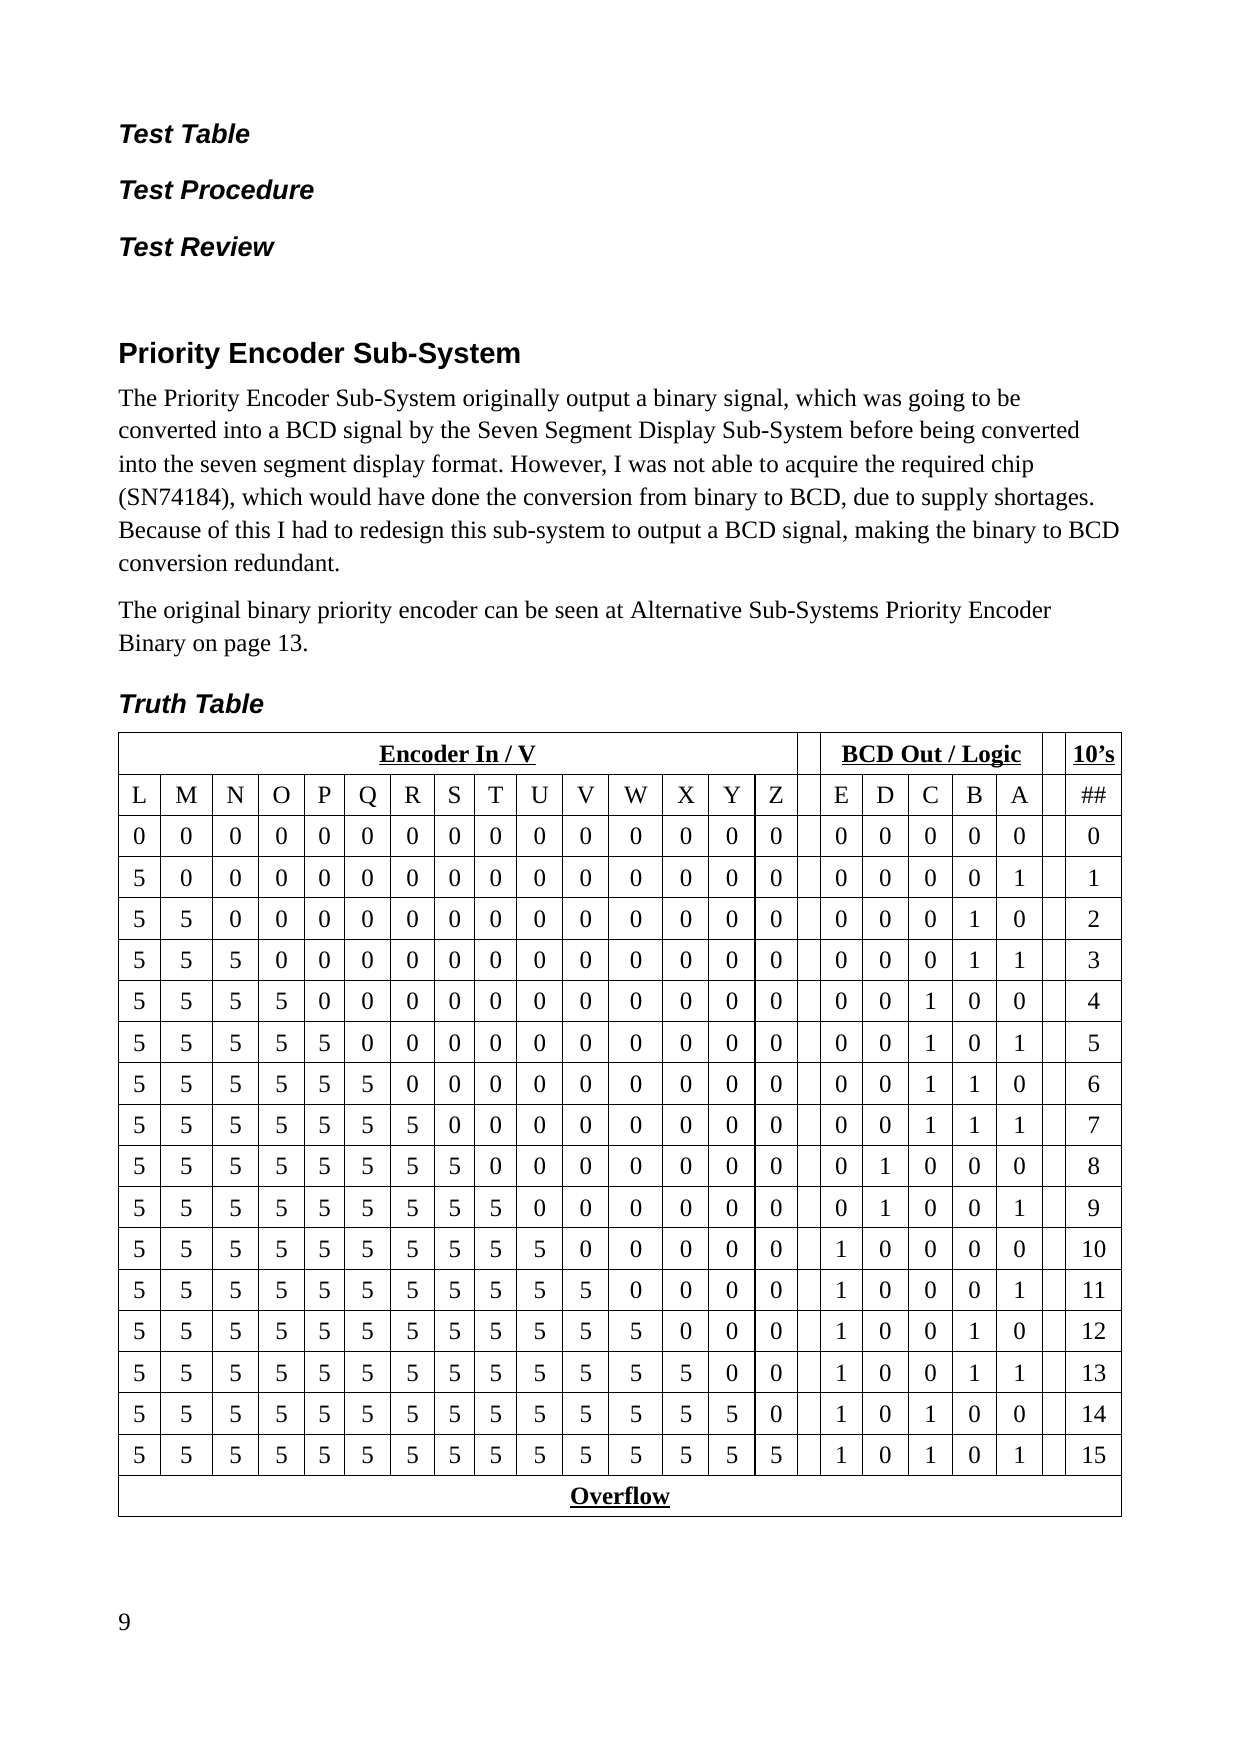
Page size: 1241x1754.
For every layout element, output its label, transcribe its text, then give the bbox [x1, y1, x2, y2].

table_cell P [305, 775, 344, 815]
table_cell 0 [563, 816, 608, 856]
table_cell 1 [821, 1270, 862, 1310]
table_cell 0 [953, 1228, 996, 1268]
table_cell 1 [997, 857, 1042, 897]
table_cell 5 [1066, 1022, 1121, 1062]
table_cell 0 [213, 898, 258, 938]
table_cell 0 [821, 1105, 862, 1145]
table_cell 0 [435, 1105, 474, 1145]
table_cell 0 [953, 1022, 996, 1062]
table_cell C [909, 775, 952, 815]
table_cell 5 [119, 1022, 160, 1062]
table_cell 5 [119, 1063, 160, 1103]
table_cell 5 [305, 1311, 344, 1351]
table_cell 0 [709, 1311, 754, 1351]
table_cell 5 [213, 981, 258, 1021]
table_cell 5 [161, 898, 212, 938]
table_cell 0 [391, 816, 434, 856]
table_cell 5 [609, 1352, 662, 1392]
subtitle Test Table [118, 118, 1122, 149]
table_cell 5 [609, 1311, 662, 1351]
table_cell 0 [609, 1063, 662, 1103]
table_cell 0 [517, 1105, 562, 1145]
table_cell 5 [391, 1352, 434, 1392]
table_cell 0 [821, 1187, 862, 1227]
table_cell 0 [953, 1187, 996, 1227]
table_cell 5 [305, 1435, 344, 1475]
table_cell 0 [609, 1228, 662, 1268]
table_cell 0 [756, 1105, 797, 1145]
table_cell 0 [709, 1270, 754, 1310]
table_cell 0 [709, 1352, 754, 1392]
table_cell 0 [756, 898, 797, 938]
table_cell 0 [435, 898, 474, 938]
table_cell 0 [756, 981, 797, 1021]
table_cell 5 [213, 1063, 258, 1103]
table_cell 5 [709, 1435, 754, 1475]
subtitle Test Review [118, 231, 1122, 262]
table_cell 5 [119, 1393, 160, 1433]
table_cell S [435, 775, 474, 815]
table_cell 1 [997, 940, 1042, 980]
table_cell 0 [345, 857, 390, 897]
table_cell 0 [756, 1352, 797, 1392]
table_cell 0 [756, 1146, 797, 1186]
table_cell 5 [161, 1022, 212, 1062]
table_cell 0 [863, 816, 908, 856]
table_cell [1043, 857, 1065, 897]
table_cell 0 [909, 940, 952, 980]
table_cell 0 [953, 816, 996, 856]
table_cell 0 [863, 1228, 908, 1268]
table_cell 5 [161, 1393, 212, 1433]
table_cell 1 [909, 1105, 952, 1145]
table_cell 0 [909, 857, 952, 897]
table_cell 2 [1066, 898, 1121, 938]
table_cell 1 [821, 1311, 862, 1351]
table_cell 5 [213, 1311, 258, 1351]
table_cell 5 [213, 1228, 258, 1268]
table_cell 0 [475, 1105, 516, 1145]
table_cell [798, 1022, 820, 1062]
table_cell 5 [259, 1228, 304, 1268]
table_cell 5 [305, 1146, 344, 1186]
table_cell 1 [997, 1435, 1042, 1475]
table_cell 5 [213, 1146, 258, 1186]
table_cell 5 [161, 1435, 212, 1475]
table_cell [1043, 1063, 1065, 1103]
table_cell [798, 857, 820, 897]
table_cell 0 [663, 1228, 708, 1268]
table_cell 5 [663, 1435, 708, 1475]
table_cell 5 [517, 1228, 562, 1268]
table_cell [1043, 1435, 1065, 1475]
table_cell 0 [517, 940, 562, 980]
table_cell 0 [517, 1022, 562, 1062]
table_cell 0 [863, 981, 908, 1021]
table_cell 0 [756, 1311, 797, 1351]
table_cell U [517, 775, 562, 815]
table_cell 0 [391, 898, 434, 938]
table_cell 0 [909, 1352, 952, 1392]
table_header 10’s [1066, 733, 1121, 773]
table_cell 5 [213, 1270, 258, 1310]
table_cell 5 [563, 1393, 608, 1433]
table_cell 5 [563, 1435, 608, 1475]
table_cell 5 [213, 1022, 258, 1062]
table_cell 0 [953, 1435, 996, 1475]
table_cell 0 [709, 940, 754, 980]
table_cell 0 [609, 1146, 662, 1186]
table_cell 0 [259, 940, 304, 980]
table_cell 5 [161, 1063, 212, 1103]
table_cell Z [756, 775, 797, 815]
table_cell 0 [563, 898, 608, 938]
table_cell 0 [609, 1187, 662, 1227]
table_cell 0 [435, 816, 474, 856]
table_cell 5 [305, 1105, 344, 1145]
table_cell 5 [161, 1311, 212, 1351]
table_cell 7 [1066, 1105, 1121, 1145]
table_cell 0 [953, 1270, 996, 1310]
table_cell 5 [259, 1063, 304, 1103]
table_cell 0 [259, 898, 304, 938]
table_cell 5 [345, 1311, 390, 1351]
table_cell 5 [663, 1352, 708, 1392]
table_cell 0 [663, 940, 708, 980]
table_cell 0 [756, 1187, 797, 1227]
table_cell 5 [161, 1146, 212, 1186]
table_cell 0 [821, 940, 862, 980]
table_cell 0 [391, 1022, 434, 1062]
table_cell W [609, 775, 662, 815]
table_cell 5 [609, 1393, 662, 1433]
table_cell 1 [821, 1228, 862, 1268]
table_cell [798, 981, 820, 1021]
table_cell 5 [259, 1393, 304, 1433]
table_cell 0 [345, 1022, 390, 1062]
table_cell 5 [259, 1435, 304, 1475]
table_cell 0 [517, 1063, 562, 1103]
table_cell 1 [909, 1435, 952, 1475]
table_cell 5 [305, 1063, 344, 1103]
table_cell 5 [391, 1435, 434, 1475]
table_cell V [563, 775, 608, 815]
table_cell 0 [345, 940, 390, 980]
table_cell 5 [119, 1105, 160, 1145]
table_cell [798, 1352, 820, 1392]
table_cell [1043, 1352, 1065, 1392]
table_cell 1 [909, 981, 952, 1021]
table_cell [798, 775, 820, 815]
table_cell 0 [517, 1146, 562, 1186]
table_cell 5 [119, 898, 160, 938]
table_cell 0 [863, 1105, 908, 1145]
table_cell 5 [391, 1187, 434, 1227]
table_cell 1 [953, 1105, 996, 1145]
table_cell 0 [391, 857, 434, 897]
table_cell 0 [821, 816, 862, 856]
table_cell 5 [435, 1270, 474, 1310]
table_cell [798, 1063, 820, 1103]
table_cell 5 [259, 1187, 304, 1227]
table_cell 1 [821, 1393, 862, 1433]
table_cell 5 [391, 1270, 434, 1310]
table_cell 12 [1066, 1311, 1121, 1351]
table_cell 0 [161, 816, 212, 856]
table_cell 0 [821, 1063, 862, 1103]
table_cell 3 [1066, 940, 1121, 980]
table_header Encoder In / V [119, 733, 797, 773]
table_cell [1043, 1311, 1065, 1351]
table_cell 0 [345, 816, 390, 856]
table_cell 0 [609, 1270, 662, 1310]
table_cell 5 [213, 1393, 258, 1433]
table_cell 0 [909, 816, 952, 856]
table_cell 0 [821, 898, 862, 938]
table_cell 5 [435, 1146, 474, 1186]
table_cell 1 [997, 1187, 1042, 1227]
table_cell E [821, 775, 862, 815]
table_cell 5 [475, 1187, 516, 1227]
table_cell 5 [213, 1187, 258, 1227]
table_cell 0 [609, 1105, 662, 1145]
table_cell 5 [259, 1022, 304, 1062]
table_cell 0 [756, 1270, 797, 1310]
table_cell 5 [475, 1352, 516, 1392]
table_cell 1 [997, 1022, 1042, 1062]
table_cell 13 [1066, 1352, 1121, 1392]
table_cell 5 [345, 1146, 390, 1186]
table_cell 0 [475, 1146, 516, 1186]
table_cell 0 [563, 981, 608, 1021]
table_cell 9 [1066, 1187, 1121, 1227]
table_cell 1 [909, 1022, 952, 1062]
table_cell 0 [517, 981, 562, 1021]
table_cell 0 [997, 1063, 1042, 1103]
table_cell 0 [663, 1146, 708, 1186]
table_cell 5 [756, 1435, 797, 1475]
table_cell 5 [119, 1435, 160, 1475]
table_cell 0 [709, 1228, 754, 1268]
table_cell 0 [756, 857, 797, 897]
table_cell 5 [435, 1352, 474, 1392]
table_cell 0 [756, 940, 797, 980]
table_cell 0 [435, 857, 474, 897]
table_cell 5 [119, 1311, 160, 1351]
table_cell [1043, 775, 1065, 815]
table_cell 0 [259, 816, 304, 856]
table_cell 5 [517, 1435, 562, 1475]
table_cell 0 [609, 816, 662, 856]
table_cell 0 [435, 940, 474, 980]
table_cell 0 [435, 1022, 474, 1062]
table_cell 5 [475, 1228, 516, 1268]
table_cell 0 [517, 857, 562, 897]
table_cell Overflow [119, 1476, 1121, 1516]
table_cell 0 [609, 981, 662, 1021]
table_cell O [259, 775, 304, 815]
table_cell 5 [259, 1270, 304, 1310]
table_cell [1043, 898, 1065, 938]
table_cell 4 [1066, 981, 1121, 1021]
table_cell 0 [709, 816, 754, 856]
table_cell [1043, 816, 1065, 856]
table_cell [1043, 1146, 1065, 1186]
table_cell 0 [609, 1022, 662, 1062]
table_cell ## [1066, 775, 1121, 815]
table_cell 0 [756, 1022, 797, 1062]
table_cell 0 [821, 1022, 862, 1062]
table_cell 0 [563, 940, 608, 980]
table_cell 0 [475, 981, 516, 1021]
table_cell 5 [305, 1022, 344, 1062]
table_cell 0 [909, 1228, 952, 1268]
table_cell 11 [1066, 1270, 1121, 1310]
table_cell 5 [213, 1105, 258, 1145]
table_cell 0 [909, 1311, 952, 1351]
table_header BCD Out / Logic [821, 733, 1042, 773]
table_cell 1 [909, 1393, 952, 1433]
table_cell 0 [663, 981, 708, 1021]
table_cell [798, 940, 820, 980]
table_cell 0 [475, 940, 516, 980]
table_cell 0 [756, 1393, 797, 1433]
table_cell 0 [475, 1022, 516, 1062]
table_cell [1043, 1393, 1065, 1433]
table_cell 0 [709, 1022, 754, 1062]
table_cell 5 [345, 1187, 390, 1227]
table_cell [798, 1393, 820, 1433]
table_cell [798, 1435, 820, 1475]
table_cell 1 [863, 1187, 908, 1227]
table_cell 1 [909, 1063, 952, 1103]
table_cell 5 [161, 1187, 212, 1227]
table_cell 0 [563, 1146, 608, 1186]
table_cell [1043, 1270, 1065, 1310]
table_cell 5 [119, 981, 160, 1021]
table_cell 0 [305, 940, 344, 980]
table_cell 0 [475, 1063, 516, 1103]
table_cell 0 [563, 1187, 608, 1227]
table_cell 0 [213, 857, 258, 897]
table_cell 5 [119, 857, 160, 897]
table_cell 0 [709, 981, 754, 1021]
table_cell 1 [953, 940, 996, 980]
table_cell 0 [435, 1063, 474, 1103]
table_cell [1043, 981, 1065, 1021]
table_cell 5 [259, 1146, 304, 1186]
table_cell 0 [863, 1063, 908, 1103]
table_cell 5 [345, 1270, 390, 1310]
table_cell 5 [161, 981, 212, 1021]
table_cell 5 [305, 1228, 344, 1268]
table_cell 5 [475, 1270, 516, 1310]
table_cell 5 [259, 981, 304, 1021]
table_cell 5 [391, 1105, 434, 1145]
table_cell L [119, 775, 160, 815]
table_cell 0 [821, 981, 862, 1021]
table_cell 5 [563, 1352, 608, 1392]
table_cell 5 [119, 940, 160, 980]
table_cell 5 [305, 1187, 344, 1227]
table_cell 0 [517, 816, 562, 856]
table_cell 5 [435, 1311, 474, 1351]
table_cell 0 [909, 1187, 952, 1227]
table_cell 5 [305, 1393, 344, 1433]
table_cell 0 [305, 857, 344, 897]
table_cell 0 [863, 1352, 908, 1392]
table_cell 0 [663, 898, 708, 938]
table_cell 5 [391, 1393, 434, 1433]
table_cell Y [709, 775, 754, 815]
table_cell 0 [997, 898, 1042, 938]
table_cell 5 [391, 1228, 434, 1268]
table_cell 0 [997, 1228, 1042, 1268]
table_header [798, 733, 820, 773]
table_cell T [475, 775, 516, 815]
table_cell 0 [997, 981, 1042, 1021]
table_cell 0 [953, 1393, 996, 1433]
table_cell 5 [517, 1393, 562, 1433]
table_cell 0 [663, 1187, 708, 1227]
table_cell 0 [756, 816, 797, 856]
table_cell Q [345, 775, 390, 815]
table_cell 0 [863, 1393, 908, 1433]
table_cell 5 [213, 1435, 258, 1475]
table_cell 5 [259, 1105, 304, 1145]
table_cell 1 [953, 898, 996, 938]
table_cell 5 [119, 1228, 160, 1268]
table_cell 0 [663, 1311, 708, 1351]
table_cell 5 [119, 1187, 160, 1227]
table_cell 0 [863, 857, 908, 897]
table_cell 1 [821, 1435, 862, 1475]
table_cell 5 [161, 1228, 212, 1268]
table_cell 5 [213, 940, 258, 980]
table_cell [798, 1311, 820, 1351]
table_cell 5 [517, 1270, 562, 1310]
table_cell B [953, 775, 996, 815]
table_cell 5 [391, 1311, 434, 1351]
table_cell A [997, 775, 1042, 815]
table_cell 5 [563, 1270, 608, 1310]
table_cell 0 [475, 816, 516, 856]
table_cell 0 [391, 940, 434, 980]
table_cell [798, 1228, 820, 1268]
text The original binary priority encoder can be seen at Alternative Sub-Systems Priority Encoder Binary on page 13. [118, 595, 1122, 657]
table_cell 0 [663, 1063, 708, 1103]
table_cell 0 [663, 1105, 708, 1145]
table_cell 0 [663, 816, 708, 856]
table_cell 0 [563, 1022, 608, 1062]
table_cell 0 [119, 816, 160, 856]
table_cell 1 [821, 1352, 862, 1392]
table_cell 0 [909, 1146, 952, 1186]
table_cell 5 [345, 1105, 390, 1145]
table_cell 1 [997, 1270, 1042, 1310]
table_cell 1 [863, 1146, 908, 1186]
table_cell 0 [305, 981, 344, 1021]
subtitle Truth Table [118, 688, 1122, 720]
table_cell 0 [997, 1311, 1042, 1351]
table_cell 5 [475, 1393, 516, 1433]
table_cell 1 [997, 1105, 1042, 1145]
table_cell [1043, 940, 1065, 980]
table_cell 0 [161, 857, 212, 897]
table_cell 5 [119, 1146, 160, 1186]
table_cell 0 [259, 857, 304, 897]
table_cell N [213, 775, 258, 815]
table_cell 0 [609, 898, 662, 938]
table_cell [798, 898, 820, 938]
table_cell 5 [345, 1352, 390, 1392]
table_cell 5 [161, 1352, 212, 1392]
table_cell 0 [709, 898, 754, 938]
table_cell 5 [435, 1228, 474, 1268]
table_cell 5 [345, 1393, 390, 1433]
table_cell 5 [709, 1393, 754, 1433]
table_cell 5 [259, 1311, 304, 1351]
table_cell [798, 816, 820, 856]
table_cell 0 [305, 816, 344, 856]
subtitle Priority Encoder Sub-System [118, 337, 1122, 370]
table_cell 0 [909, 1270, 952, 1310]
table_cell 0 [709, 857, 754, 897]
table_cell 5 [161, 1270, 212, 1310]
table_cell 1 [953, 1352, 996, 1392]
table_cell [1043, 1228, 1065, 1268]
table_cell 5 [435, 1187, 474, 1227]
table_cell 0 [345, 981, 390, 1021]
table_cell 5 [435, 1393, 474, 1433]
table_cell [1043, 1022, 1065, 1062]
table_cell 5 [161, 1105, 212, 1145]
table_cell 0 [863, 940, 908, 980]
subtitle Test Procedure [118, 174, 1122, 206]
table_cell 0 [909, 898, 952, 938]
table_cell 5 [119, 1270, 160, 1310]
table_cell 1 [953, 1311, 996, 1351]
table_cell 0 [305, 898, 344, 938]
table_cell 0 [663, 857, 708, 897]
table_cell 0 [213, 816, 258, 856]
table_cell 0 [756, 1228, 797, 1268]
table_cell 0 [709, 1146, 754, 1186]
table_cell 0 [345, 898, 390, 938]
table_cell 0 [953, 981, 996, 1021]
table_cell 5 [259, 1352, 304, 1392]
table_cell 5 [345, 1435, 390, 1475]
table_cell R [391, 775, 434, 815]
table_cell 1 [953, 1063, 996, 1103]
table_cell 0 [517, 898, 562, 938]
table_cell [1043, 1105, 1065, 1145]
table_cell 0 [609, 857, 662, 897]
table_cell 14 [1066, 1393, 1121, 1433]
table_cell 0 [475, 898, 516, 938]
table_cell [798, 1270, 820, 1310]
table_cell [798, 1146, 820, 1186]
table_cell 5 [305, 1270, 344, 1310]
table_cell 0 [953, 1146, 996, 1186]
table_cell 0 [821, 857, 862, 897]
table_cell 0 [663, 1022, 708, 1062]
table_cell 5 [563, 1311, 608, 1351]
table_cell D [863, 775, 908, 815]
table_cell 0 [609, 940, 662, 980]
table_cell 0 [863, 1022, 908, 1062]
table_cell 5 [435, 1435, 474, 1475]
table_cell 1 [1066, 857, 1121, 897]
table_cell 0 [709, 1187, 754, 1227]
table_cell X [663, 775, 708, 815]
table_cell 5 [663, 1393, 708, 1433]
table_cell 0 [435, 981, 474, 1021]
table_cell 5 [119, 1352, 160, 1392]
table_cell 0 [663, 1270, 708, 1310]
table_cell 0 [997, 1146, 1042, 1186]
table_cell 0 [709, 1105, 754, 1145]
table_cell 5 [305, 1352, 344, 1392]
table_cell 0 [563, 1228, 608, 1268]
table_cell M [161, 775, 212, 815]
table_cell 0 [863, 898, 908, 938]
table_cell 5 [609, 1435, 662, 1475]
table_header [1043, 733, 1065, 773]
table_cell 0 [863, 1311, 908, 1351]
table_cell 0 [953, 857, 996, 897]
table_cell 0 [391, 1063, 434, 1103]
table_cell 5 [475, 1311, 516, 1351]
table_cell 5 [517, 1311, 562, 1351]
text The Priority Encoder Sub-System originally output a binary signal, which was going to be converted into a BCD signal by the Seven Segment Display Sub-System before being converted into the seven segment display format. However, I was not able to acquire the required chip (SN74184), which would have done the conversion from binary to BCD, due to supply shortages. Because of this I had to redesign this sub-system to output a BCD signal, making the binary to BCD conversion redundant. [118, 383, 1122, 576]
table_cell 0 [709, 1063, 754, 1103]
table_cell 0 [997, 1393, 1042, 1433]
table_cell 5 [345, 1063, 390, 1103]
table_cell 0 [517, 1187, 562, 1227]
table_cell 5 [161, 940, 212, 980]
table_cell 0 [563, 1063, 608, 1103]
table_cell 5 [517, 1352, 562, 1392]
table_cell 0 [863, 1270, 908, 1310]
table_cell 5 [345, 1228, 390, 1268]
table_cell 0 [863, 1435, 908, 1475]
table_cell [798, 1105, 820, 1145]
table_cell [1043, 1187, 1065, 1227]
table_cell 0 [1066, 816, 1121, 856]
table_cell 0 [821, 1146, 862, 1186]
table_cell 0 [756, 1063, 797, 1103]
table_cell 6 [1066, 1063, 1121, 1103]
table_cell 0 [391, 981, 434, 1021]
table_cell 0 [563, 857, 608, 897]
table_cell 5 [213, 1352, 258, 1392]
table_cell 0 [997, 816, 1042, 856]
table_cell 0 [475, 857, 516, 897]
table_cell 10 [1066, 1228, 1121, 1268]
table_cell 8 [1066, 1146, 1121, 1186]
table_cell 5 [475, 1435, 516, 1475]
table_cell 1 [997, 1352, 1042, 1392]
table_cell 0 [563, 1105, 608, 1145]
table_cell 5 [391, 1146, 434, 1186]
table_cell 15 [1066, 1435, 1121, 1475]
table_cell [798, 1187, 820, 1227]
